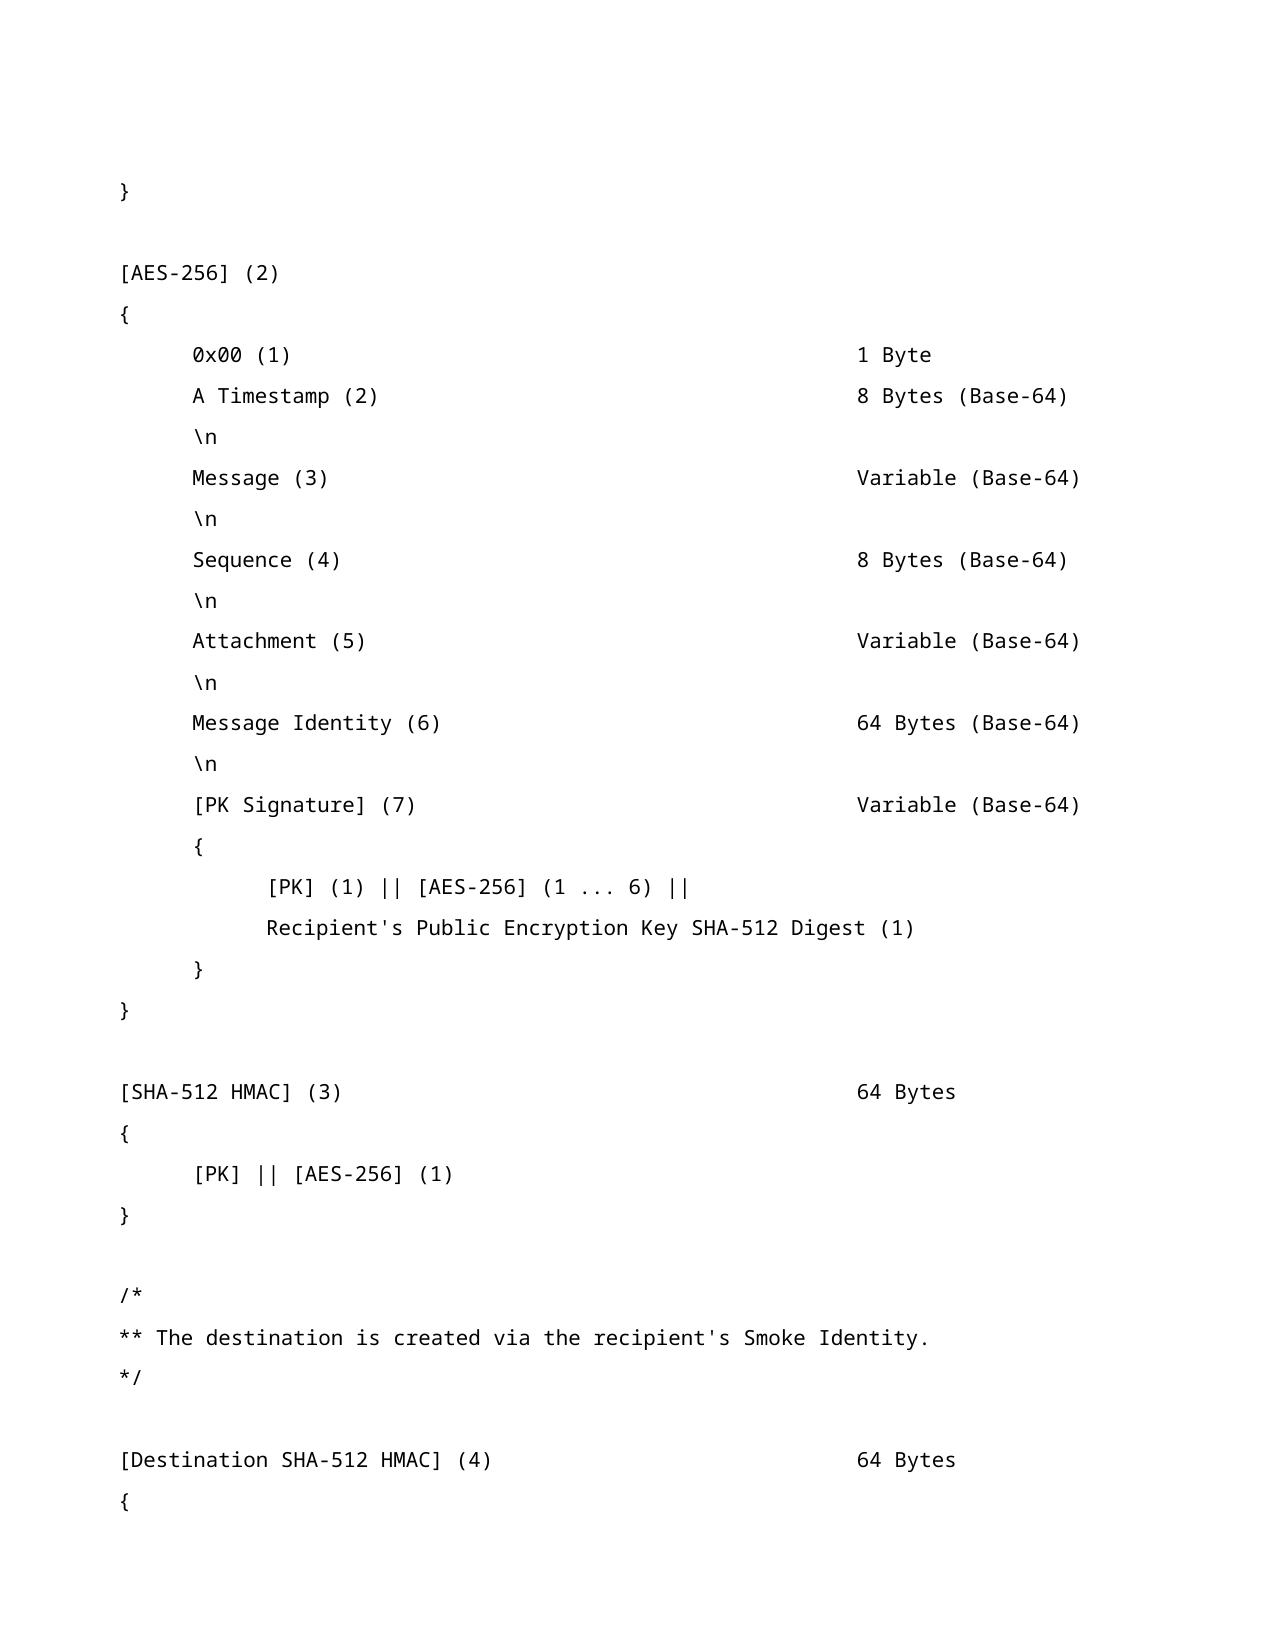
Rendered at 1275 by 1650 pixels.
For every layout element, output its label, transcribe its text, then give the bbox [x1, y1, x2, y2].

text [AES-256] (2) [118, 258, 1157, 287]
text \n [118, 668, 1157, 696]
text [SHA-512 HMAC] (3) 64 Bytes [118, 1077, 1157, 1105]
text Recipient's Public Encryption Key SHA-512 Digest (1) [118, 913, 1157, 942]
text [PK] || [AES-256] (1) [118, 1159, 1157, 1187]
text Attachment (5) Variable (Base-64) [118, 627, 1157, 655]
text \n [118, 586, 1157, 614]
text [Destination SHA-512 HMAC] (4) 64 Bytes [118, 1445, 1157, 1474]
text A Timestamp (2) 8 Bytes (Base-64) [118, 381, 1157, 409]
text { [118, 1486, 1157, 1515]
text [PK Signature] (7) Variable (Base-64) [118, 790, 1157, 819]
text Sequence (4) 8 Bytes (Base-64) [118, 545, 1157, 573]
text { [118, 1118, 1157, 1146]
text */ [118, 1363, 1157, 1392]
text ** The destination is created via the recipient's Smoke Identity. [118, 1323, 1157, 1351]
text Message (3) Variable (Base-64) [118, 463, 1157, 491]
text 0x00 (1) 1 Byte [118, 340, 1157, 368]
text { [118, 831, 1157, 860]
text } [118, 176, 1157, 205]
text /* [118, 1282, 1157, 1310]
text \n [118, 422, 1157, 450]
text Message Identity (6) 64 Bytes (Base-64) [118, 708, 1157, 737]
text } [118, 1200, 1157, 1228]
text \n [118, 749, 1157, 778]
text { [118, 299, 1157, 328]
text \n [118, 504, 1157, 532]
text [PK] (1) || [AES-256] (1 ... 6) || [118, 872, 1157, 901]
text } [118, 995, 1157, 1023]
text } [118, 954, 1157, 983]
